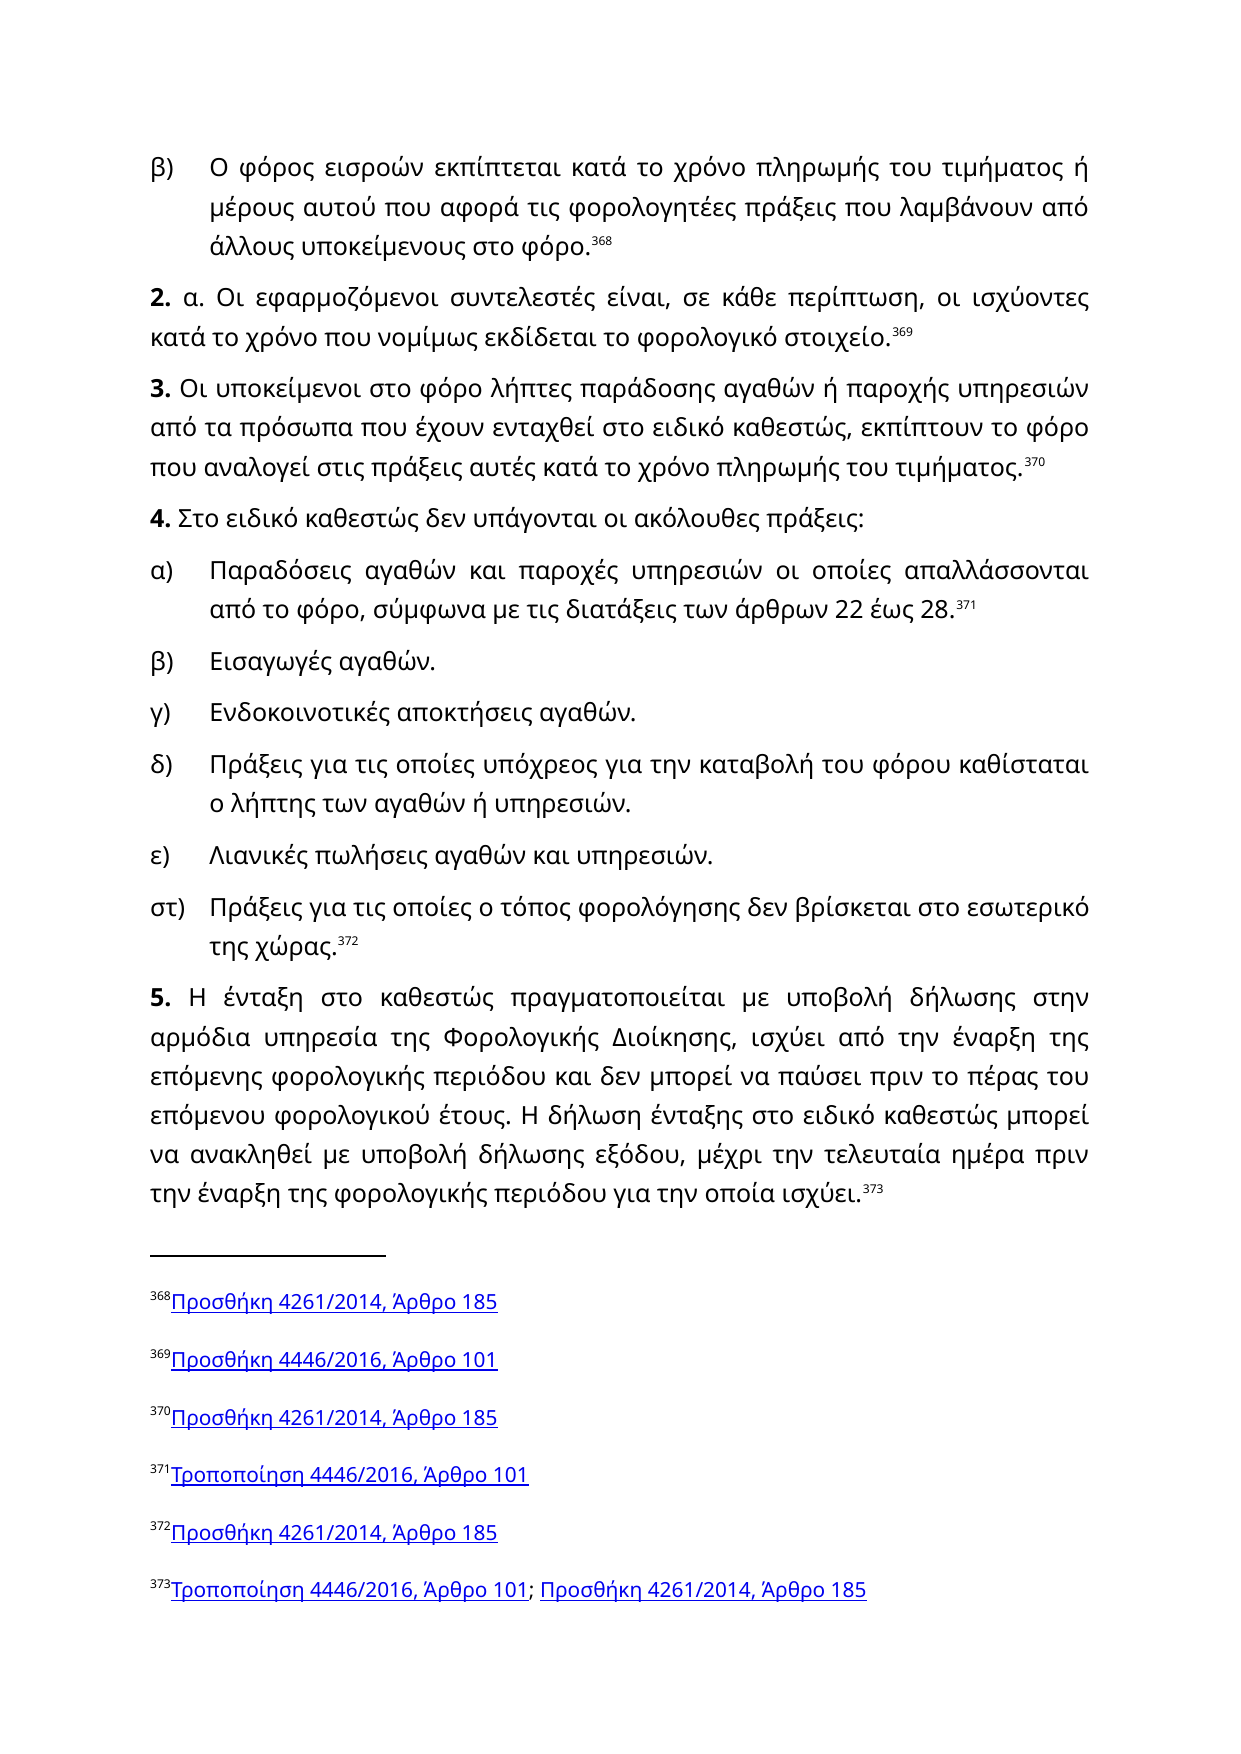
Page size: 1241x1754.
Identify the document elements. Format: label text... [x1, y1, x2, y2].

list β) Εισαγωγές αγαθών. [150, 643, 1090, 677]
list ε) Λιανικές πωλήσεις αγαθών και υπηρεσιών. [150, 837, 1090, 872]
list α) Παραδόσεις αγαθών και παροχές υπηρεσιών οι οποίες απαλλάσσονται από το φόρο, σύμφωνα με τις διατάξεις των άρθρων 22 έως 28. [150, 552, 1090, 626]
text Προσθήκη 4446/2016, Άρθρο 101 [150, 1345, 1090, 1373]
list β) Ο φόρος εισροών εκπίπτεται κατά το χρόνο πληρωμής του τιμήματος ή μέρους αυτού που αφορά τις φορολογητέες πράξεις που λαμβάνουν από άλλους υποκείμενους στο φόρο. [150, 150, 1090, 262]
text 4. Στο ειδικό καθεστώς δεν υπάγονται οι ακόλουθες πράξεις: [150, 501, 1090, 535]
text Τροποποίηση 4446/2016, Άρθρο 101; Προσθήκη 4261/2014, Άρθρο 185 [150, 1576, 1090, 1604]
text Τροποποίηση 4446/2016, Άρθρο 101 [150, 1460, 1090, 1489]
text Προσθήκη 4261/2014, Άρθρο 185 [150, 1518, 1090, 1546]
text 3. Οι υποκείμενοι στο φόρο λήπτες παράδοσης αγαθών ή παροχής υπηρεσιών από τα πρόσωπα που έχουν ενταχθεί στο ειδικό καθεστώς, εκπίπτουν το φόρο που αναλογεί στις πράξεις αυτές κατά το χρόνο πληρωμής του τιμήματος. [150, 371, 1090, 483]
text 5. Η ένταξη στο καθεστώς πραγματοποιείται με υποβολή δήλωσης στην αρμόδια υπηρεσία της Φορολογικής Διοίκησης, ισχύει από την έναρξη της επόμενης φορολογικής περιόδου και δεν μπορεί να παύσει πριν το πέρας του επόμενου φορολογικού έτους. Η δήλωση ένταξης στο ειδικό καθεστώς μπορεί να ανακληθεί με υποβολή δήλωσης εξόδου, μέχρι την τελευταία ημέρα πριν την έναρξη της φορολογικής περιόδου για την οποία ισχύει. [150, 980, 1090, 1210]
text Προσθήκη 4261/2014, Άρθρο 185 [150, 1403, 1090, 1431]
text Προσθήκη 4261/2014, Άρθρο 185 [150, 1287, 1090, 1316]
text 2. α. Οι εφαρμοζόμενοι συντελεστές είναι, σε κάθε περίπτωση, οι ισχύοντες κατά το χρόνο που νομίμως εκδίδεται το φορολογικό στοιχείο. [150, 280, 1090, 353]
list στ) Πράξεις για τις οποίες ο τόπος φορολόγησης δεν βρίσκεται στο εσωτερικό της χώρας. [150, 889, 1090, 962]
list δ) Πράξεις για τις οποίες υπόχρεος για την καταβολή του φόρου καθίσταται ο λήπτης των αγαθών ή υπηρεσιών. [150, 747, 1090, 820]
list γ) Ενδοκοινοτικές αποκτήσεις αγαθών. [150, 695, 1090, 729]
